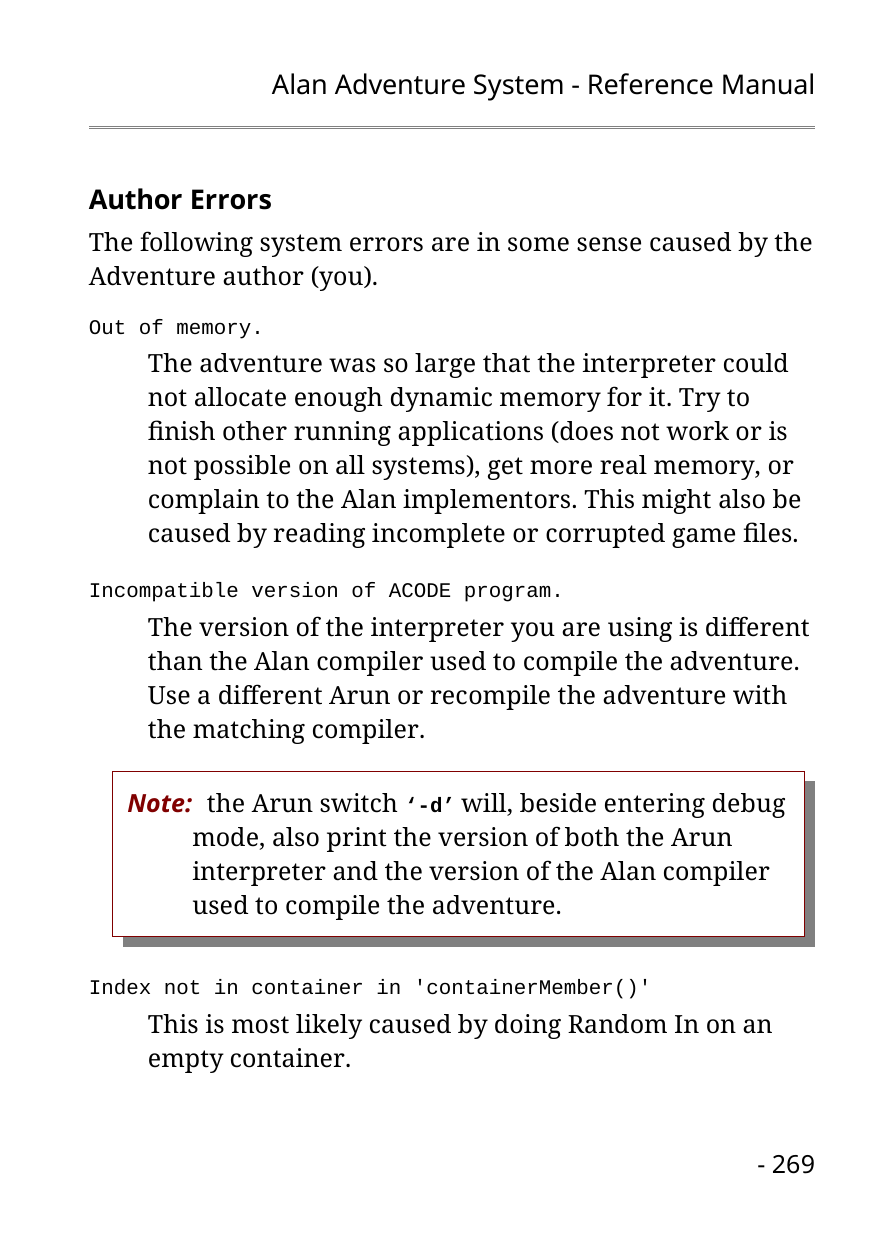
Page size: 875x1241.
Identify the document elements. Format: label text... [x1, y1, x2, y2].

list the Arun switch ‘-d’ will, beside entering debug mode, also print the version of both the Arun interpreter and the version of the Alan compiler used to compile the adventure. [113, 772, 804, 936]
text The adventure was so large that the interpreter could not allocate enough dynamic memory for it. Try to finish other running applica­tions (does not work or is not possible on all systems), get more real memory, or complain to the Alan implementors. This might also be caused by reading incomplete or corrupted game files. [148, 346, 815, 550]
text This is most likely caused by doing Random In on an empty container. [148, 1007, 815, 1075]
text Out of memory. [88, 317, 815, 341]
subtitle Author Errors [88, 180, 815, 217]
text Index not in container in 'containerMember()' [88, 977, 815, 1001]
text Incompatible version of ACODE program. [88, 580, 815, 604]
text The version of the interpreter you are using is different than the Alan compiler used to compile the adventure. Use a different Arun or rec­ompile the adventure with the matching compiler. [148, 610, 815, 746]
text The following system errors are in some sense caused by the Adventure au­thor (you). [88, 224, 815, 292]
